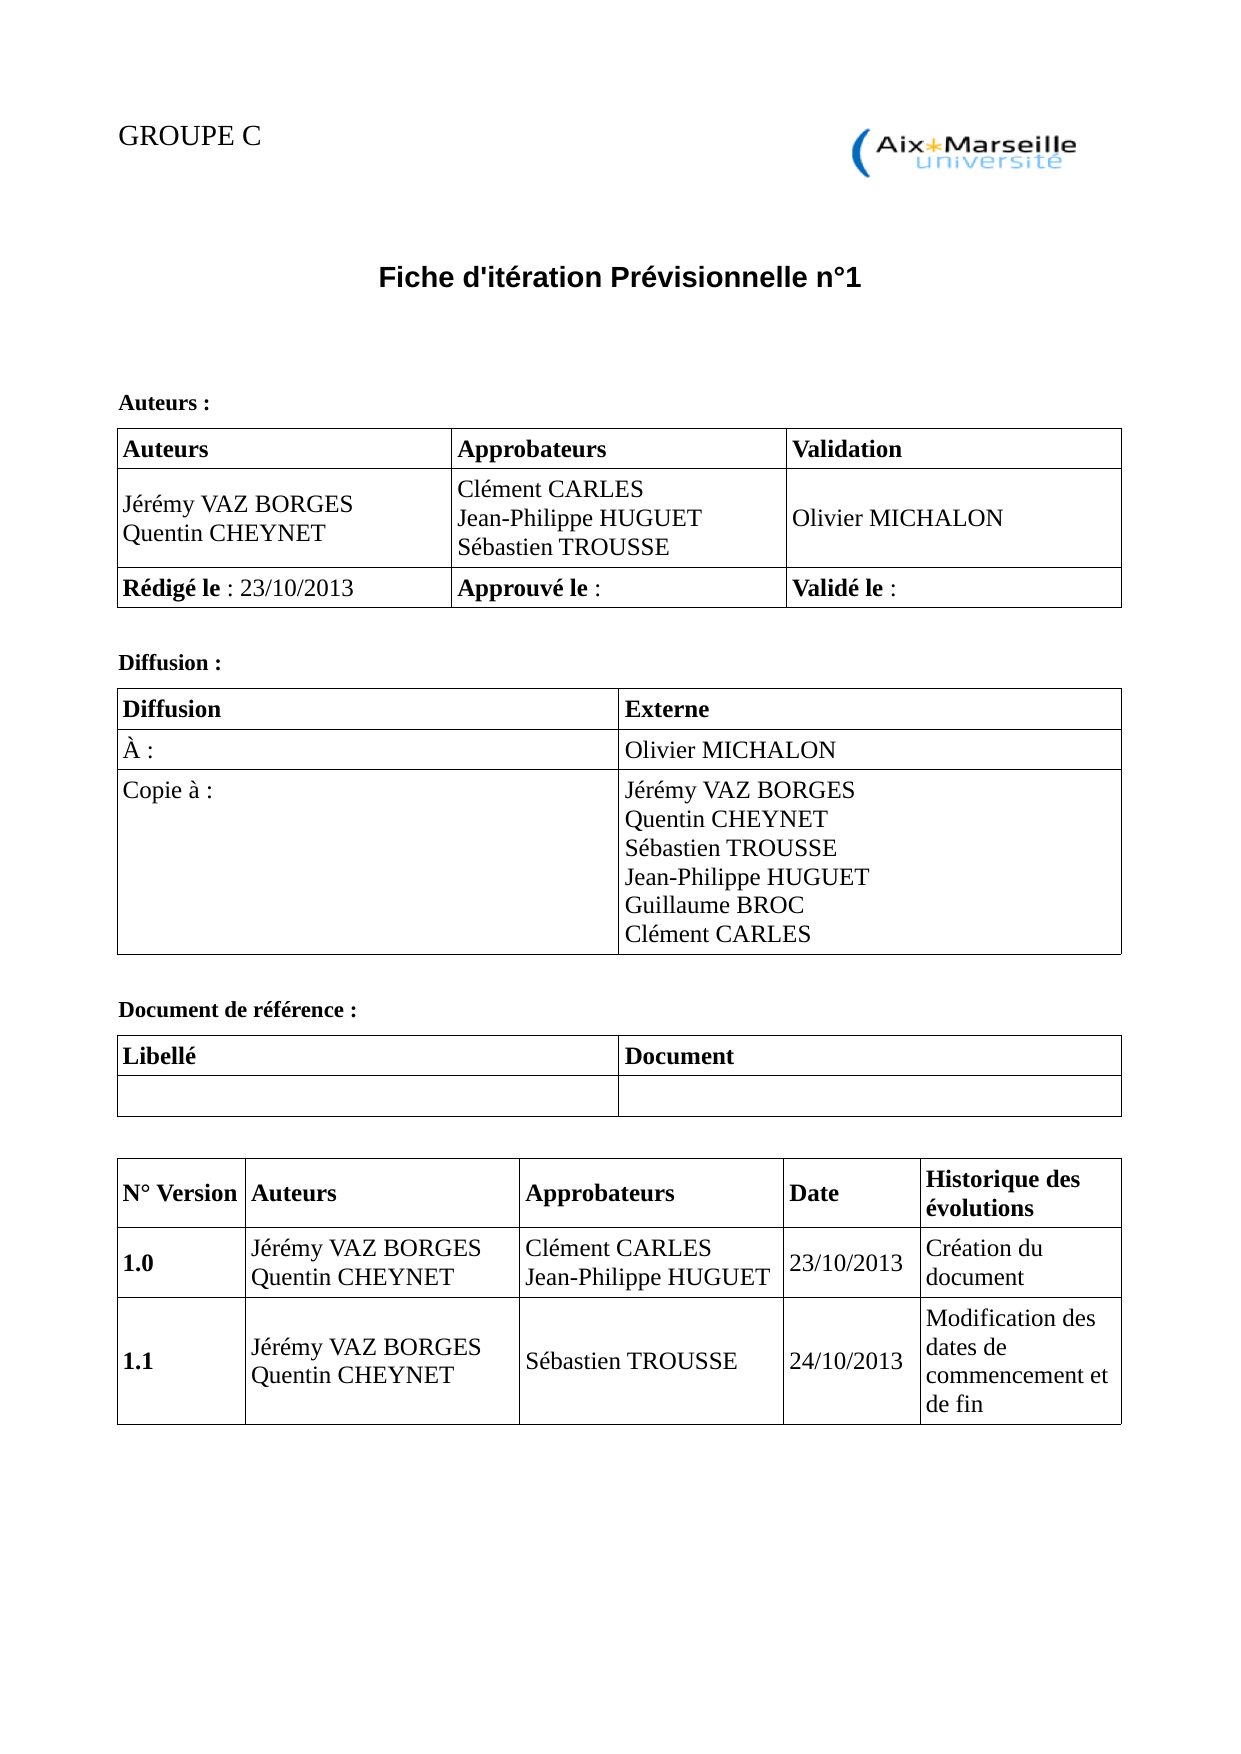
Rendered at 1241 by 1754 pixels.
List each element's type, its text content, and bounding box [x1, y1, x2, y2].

table_header Diffusion [118, 689, 618, 729]
table_cell À : [118, 730, 618, 769]
table_cell [619, 1076, 1121, 1116]
table_header Approbateurs [452, 429, 786, 468]
text Document de référence : [118, 996, 1122, 1022]
table_header Externe [619, 689, 1121, 729]
table_cell Création du document [921, 1228, 1121, 1297]
table_cell 24/10/2013 [784, 1298, 920, 1424]
text Diffusion : [118, 649, 1122, 675]
table_cell Clément CARLES Jean-Philippe HUGUET Sébastien TROUSSE [452, 469, 786, 567]
table_cell [118, 1076, 618, 1116]
table_cell Copie à : [118, 770, 618, 954]
text Auteurs : [118, 389, 1122, 415]
table_cell 1.0 [118, 1228, 245, 1297]
table_cell Jérémy VAZ BORGES Quentin CHEYNET [246, 1298, 519, 1424]
table_header Libellé [118, 1036, 618, 1075]
table_header N° Version [118, 1159, 245, 1227]
table_header Document [619, 1036, 1121, 1075]
table_cell Approuvé le : [452, 568, 786, 607]
table_cell Modification des dates de commencement et de fin [921, 1298, 1121, 1424]
table_cell Sébastien TROUSSE [520, 1298, 783, 1424]
table_header Auteurs [246, 1159, 519, 1227]
table_header Auteurs [118, 429, 451, 468]
table_header Historique des évolutions [921, 1159, 1121, 1227]
table_cell 1.1 [118, 1298, 245, 1424]
table_cell Clément CARLES Jean-Philippe HUGUET [520, 1228, 783, 1297]
table_cell Jérémy VAZ BORGES Quentin CHEYNET [246, 1228, 519, 1297]
table_cell Jérémy VAZ BORGES Quentin CHEYNET Sébastien TROUSSE Jean-Philippe HUGUET Guillaume BROC Clément CARLES [619, 770, 1121, 954]
table_cell 23/10/2013 [784, 1228, 920, 1297]
table_cell Olivier MICHALON [619, 730, 1121, 769]
table_header Approbateurs [520, 1159, 783, 1227]
table_cell Jérémy VAZ BORGES Quentin CHEYNET [118, 469, 451, 567]
text GROUPE C [118, 118, 842, 152]
table_cell Validé le : [787, 568, 1121, 607]
table_header Validation [787, 429, 1121, 468]
text [1084, 118, 1122, 152]
table_cell Rédigé le : 23/10/2013 [118, 568, 451, 607]
subtitle Fiche d'itération Prévisionnelle n°1 [118, 260, 1122, 294]
table_header Date [784, 1159, 920, 1227]
table_cell Olivier MICHALON [787, 469, 1121, 567]
